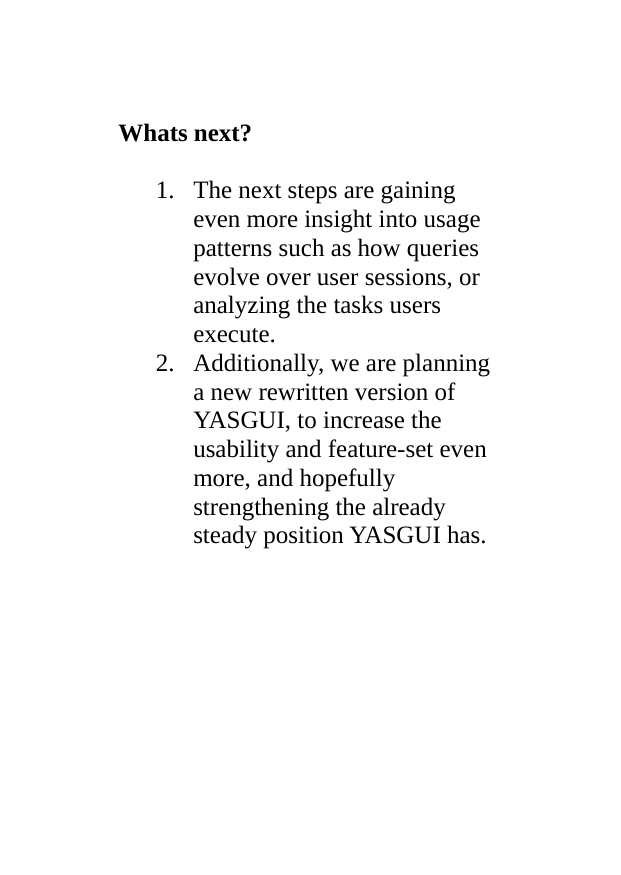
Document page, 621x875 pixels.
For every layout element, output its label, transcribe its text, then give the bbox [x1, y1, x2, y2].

text Whats next? [118, 118, 502, 147]
list Additionally, we are planning a new rewritten version of YASGUI, to increase the usability and feature-set even more, and hopefully strengthening the already steady position YASGUI has. [156, 348, 502, 549]
list The next steps are gaining even more insight into usage patterns such as how queries evolve over user sessions, or analyzing the tasks users execute. [156, 176, 502, 348]
